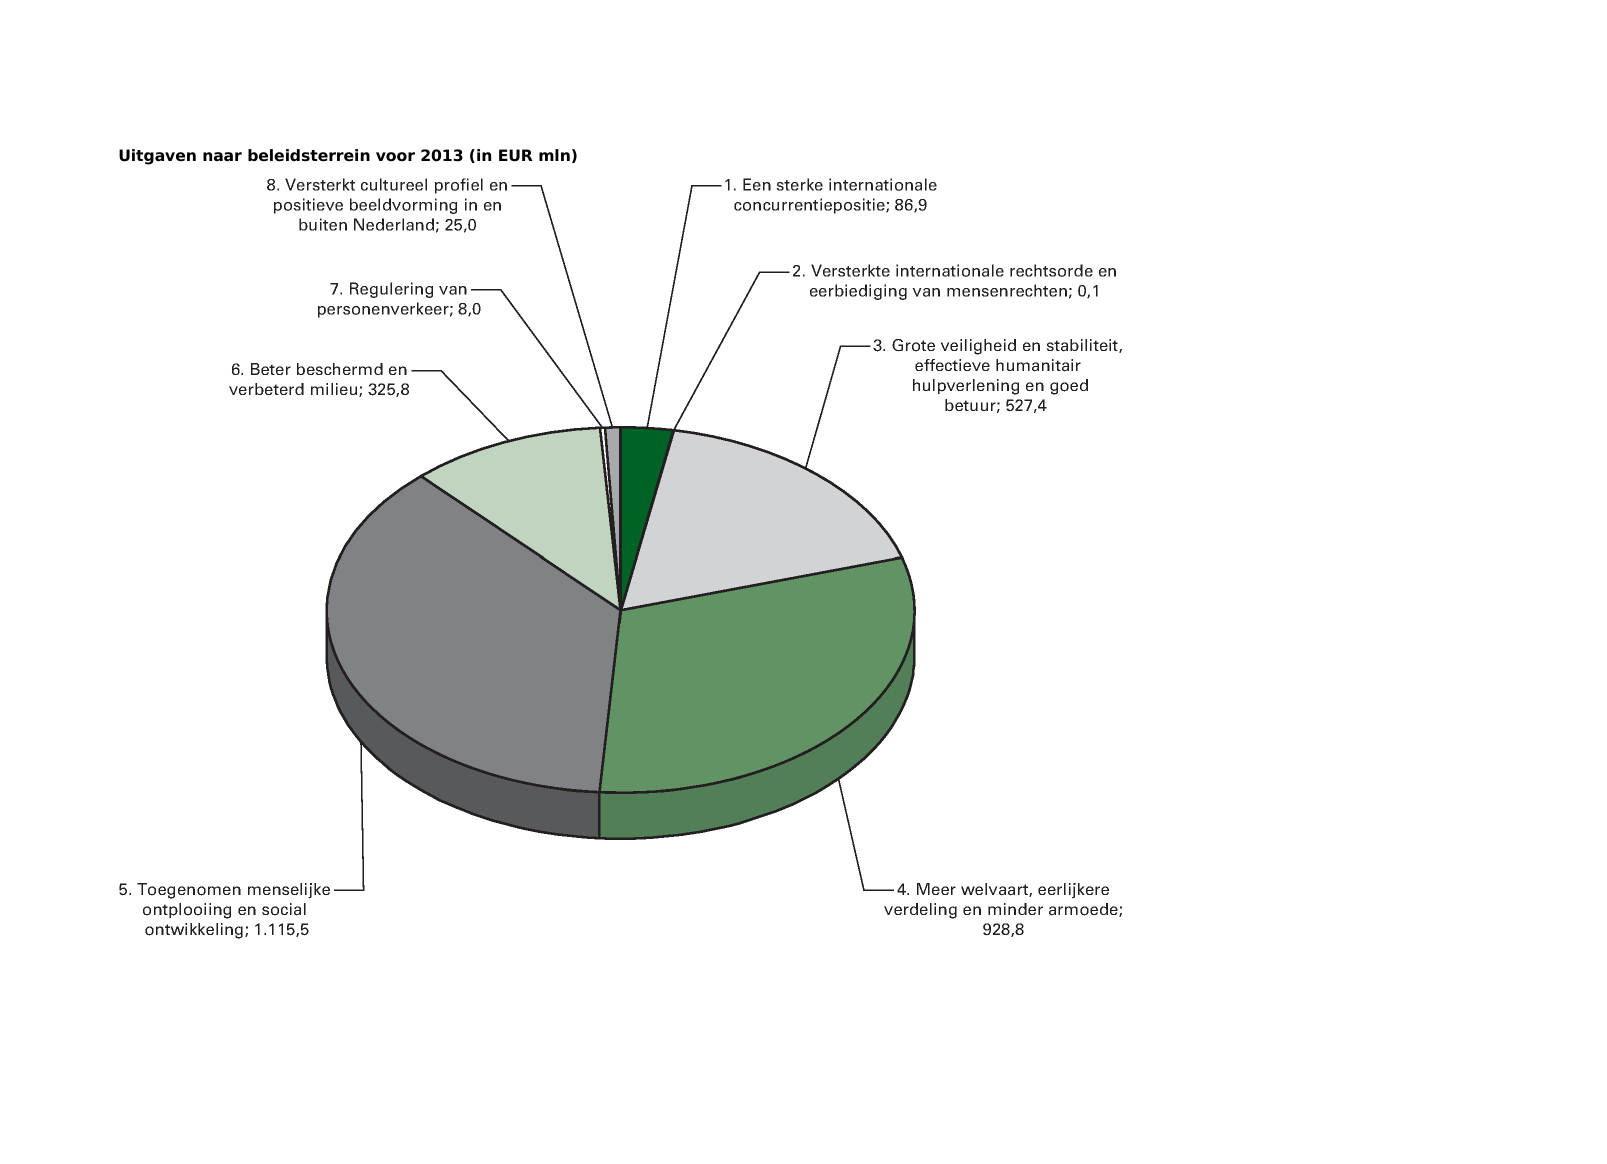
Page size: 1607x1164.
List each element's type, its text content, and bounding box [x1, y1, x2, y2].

picture [118, 176, 1123, 939]
text Uitgaven naar beleidsterrein voor 2013 (in EUR mln) [118, 147, 1122, 165]
